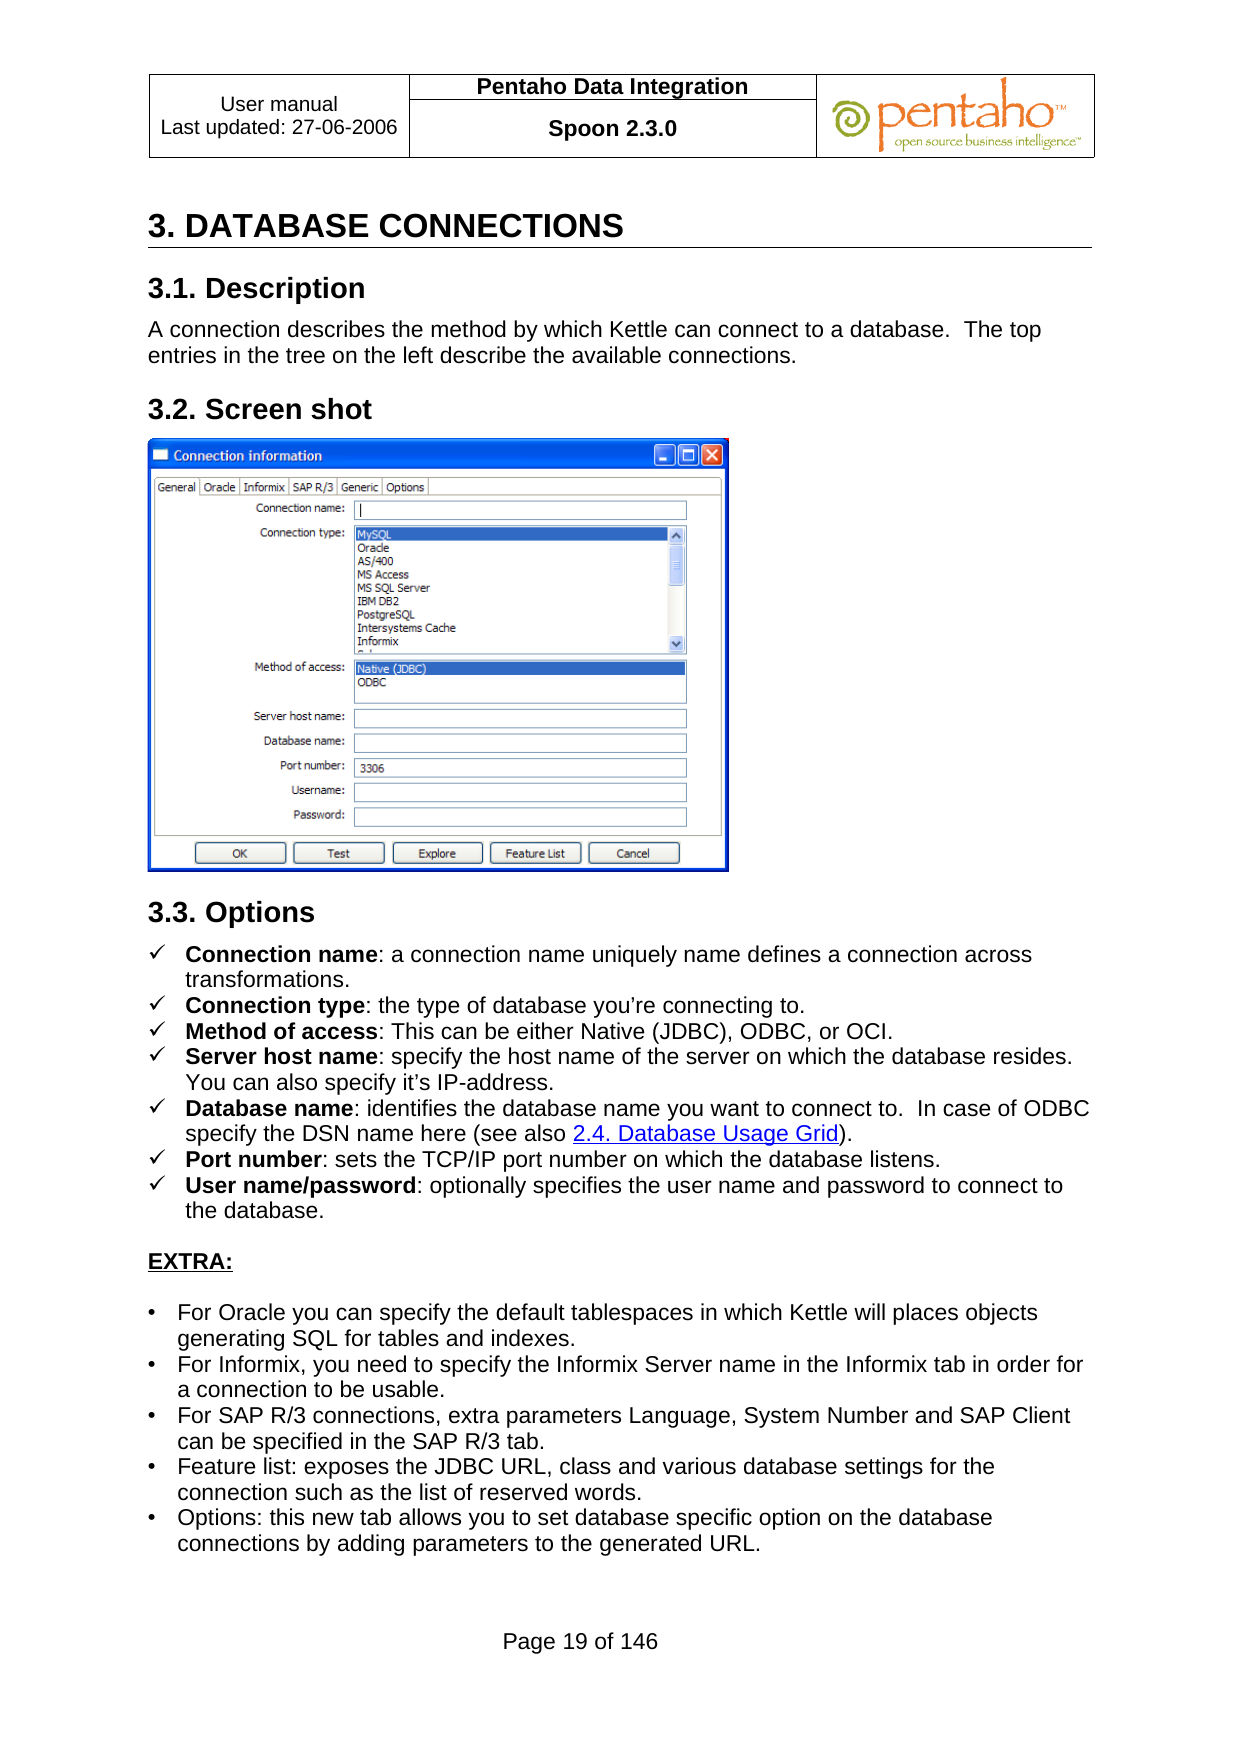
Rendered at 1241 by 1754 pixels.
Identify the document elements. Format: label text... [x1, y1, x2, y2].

subtitle Options [148, 896, 1092, 929]
subtitle Description [148, 272, 1092, 304]
text EXTRA: [148, 1249, 1092, 1274]
list Options: this new tab allows you to set database specific option on the database connections by adding parameters to the generated URL. [148, 1505, 1092, 1556]
list For Informix, you need to specify the Informix Server name in the Informix tab in order for a connection to be usable. [148, 1351, 1092, 1403]
list Server host name: specify the host name of the server on which the database resides. You can also specify it’s IP-address. [148, 1044, 1092, 1095]
text A connection describes the method by which Kettle can connect to a database. The top entries in the tree on the left describe the available connections. [148, 317, 1092, 368]
list For Oracle you can specify the default tablespaces in which Kettle will places objects generating SQL for tables and indexes. [148, 1300, 1092, 1351]
picture [147, 438, 729, 872]
subtitle Screen shot [148, 393, 1092, 426]
list Port number: sets the TCP/IP port number on which the database listens. [148, 1147, 1092, 1172]
list User name/password: optionally specifies the user name and password to connect to the database. [148, 1172, 1092, 1223]
list Method of access: This can be either Native (JDBC), ODBC, or OCI. [148, 1018, 1092, 1044]
list Feature list: exposes the JDBC URL, class and various database settings for the connection such as the list of reserved words. [148, 1454, 1092, 1505]
list Database name: identifies the database name you want to connect to. In case of ODBC specify the DSN name here (see also 2.4. Database Usage Grid). [148, 1095, 1092, 1147]
list Connection name: a connection name uniquely name defines a connection across transformations. [148, 941, 1092, 993]
list For SAP R/3 connections, extra parameters Language, System Number and SAP Client can be specified in the SAP R/3 tab. [148, 1403, 1092, 1454]
list Connection type: the type of database you’re connecting to. [148, 993, 1092, 1018]
subtitle Database Connections [148, 208, 1092, 247]
